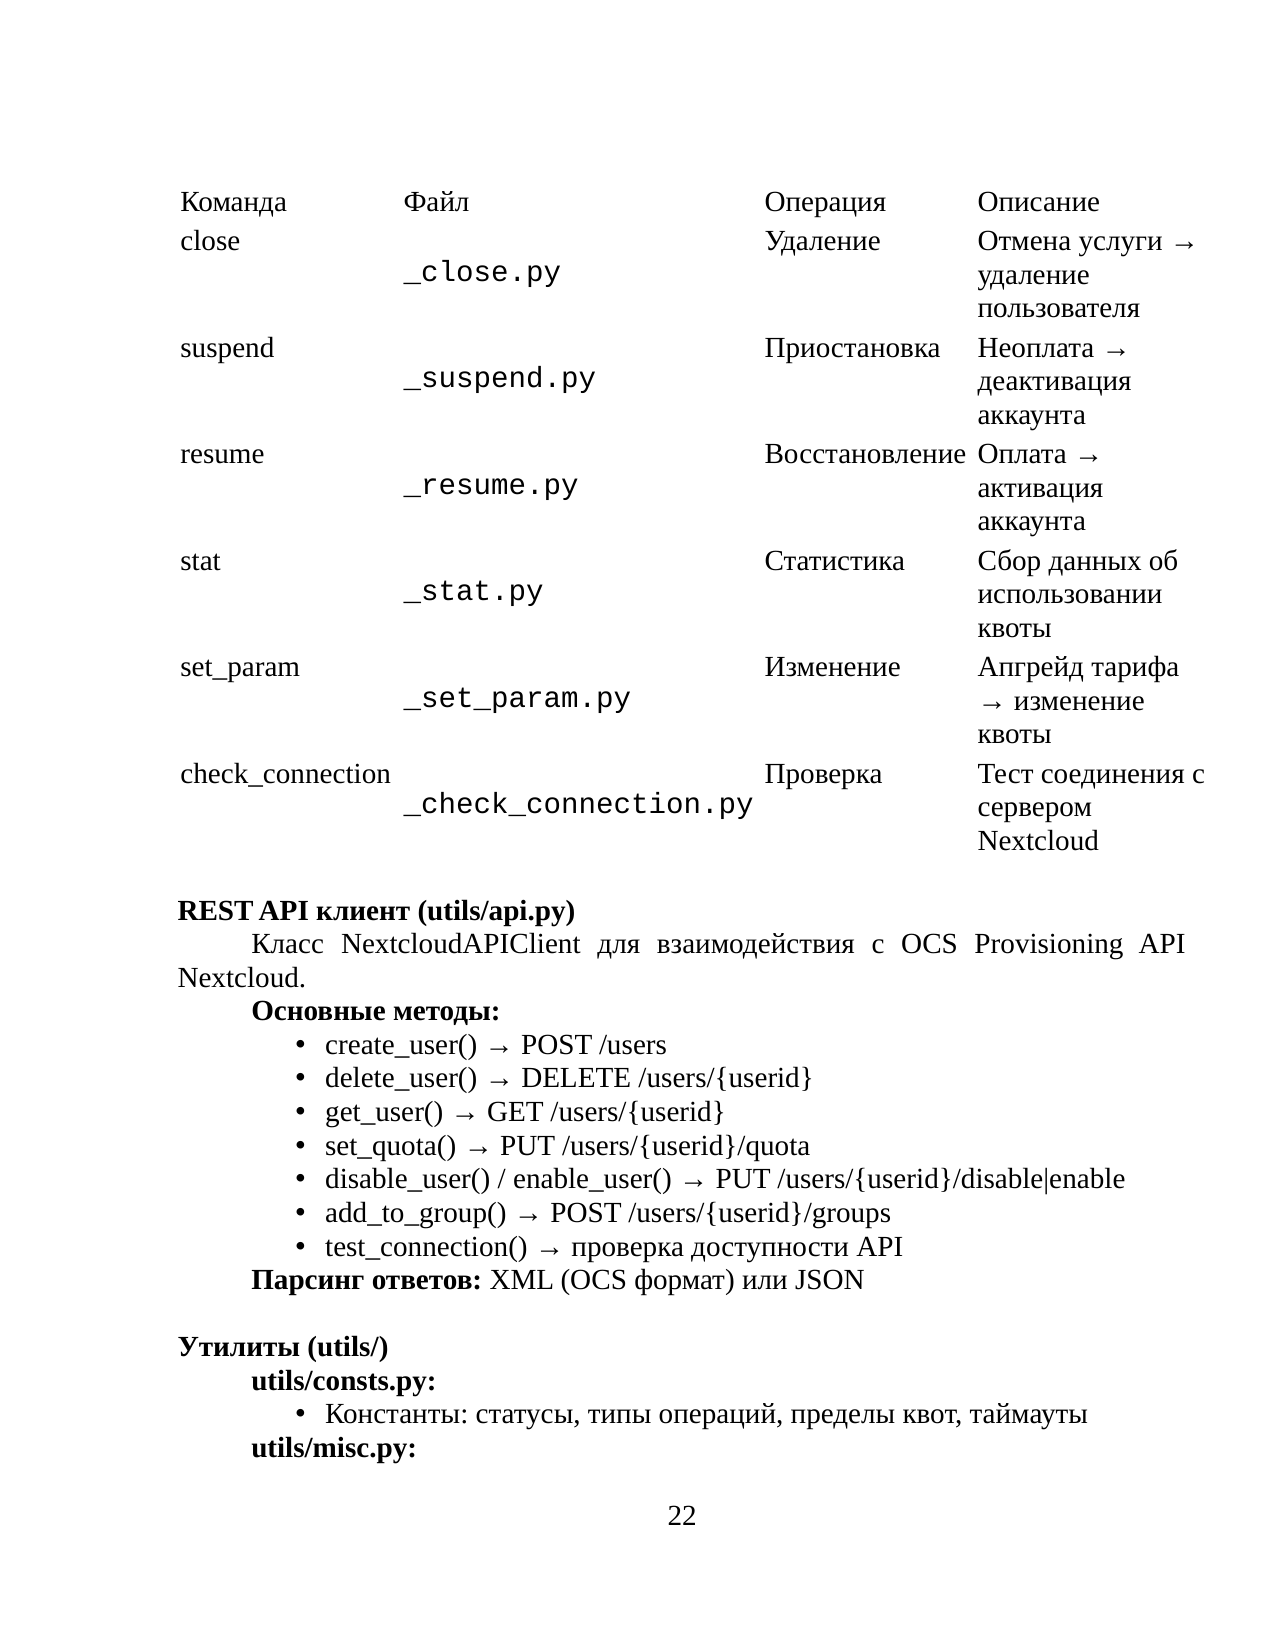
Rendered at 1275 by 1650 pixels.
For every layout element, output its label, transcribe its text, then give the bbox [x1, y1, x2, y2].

text Основные методы: [177, 993, 1186, 1027]
table_cell Неоплата → деактивация аккаунта [974, 327, 1216, 433]
table_cell _close.py [400, 221, 761, 327]
text Утилиты (utils/) [177, 1329, 1186, 1363]
table_header Операция [761, 181, 974, 221]
table_cell _set_param.py [400, 646, 761, 753]
table_cell close [177, 221, 400, 327]
list create_user() → POST /users [222, 1027, 1186, 1061]
text utils/misc.py: [177, 1430, 1186, 1464]
table_cell Восстановление [761, 434, 974, 540]
table_cell _suspend.py [400, 327, 761, 433]
list disable_user() / enable_user() → PUT /users/{userid}/disable|enable [222, 1162, 1186, 1195]
text Класс NextcloudAPIClient для взаимодействия с OCS Provisioning API Nextcloud. [177, 926, 1186, 993]
table_cell Тест соединения с сервером Nextcloud [974, 753, 1216, 859]
table_cell Приостановка [761, 327, 974, 433]
table_cell _resume.py [400, 434, 761, 540]
table_cell Сбор данных об использовании квоты [974, 540, 1216, 646]
text REST API клиент (utils/api.py) [177, 893, 1186, 926]
list get_user() → GET /users/{userid} [222, 1094, 1186, 1128]
table_cell set_param [177, 646, 400, 753]
text utils/consts.py: [177, 1363, 1186, 1397]
table_cell Проверка [761, 753, 974, 859]
table_header Файл [400, 181, 761, 221]
table_cell Статистика [761, 540, 974, 646]
table_cell stat [177, 540, 400, 646]
table_cell Удаление [761, 221, 974, 327]
table_cell _check_connection.py [400, 753, 761, 859]
table_cell suspend [177, 327, 400, 433]
list set_quota() → PUT /users/{userid}/quota [222, 1128, 1186, 1162]
table_header Описание [974, 181, 1216, 221]
list test_connection() → проверка доступности API [222, 1229, 1186, 1262]
table_cell Оплата → активация аккаунта [974, 434, 1216, 540]
list add_to_group() → POST /users/{userid}/groups [222, 1195, 1186, 1229]
text Парсинг ответов: XML (OCS формат) или JSON [177, 1262, 1186, 1296]
list Константы: статусы, типы операций, пределы квот, таймауты [222, 1397, 1186, 1430]
table_header Команда [177, 181, 400, 221]
table_cell Отмена услуги → удаление пользователя [974, 221, 1216, 327]
table_cell _stat.py [400, 540, 761, 646]
table_cell Апгрейд тарифа → изменение квоты [974, 646, 1216, 753]
table_cell Изменение [761, 646, 974, 753]
table_cell resume [177, 434, 400, 540]
table_cell check_connection [177, 753, 400, 859]
list delete_user() → DELETE /users/{userid} [222, 1061, 1186, 1094]
